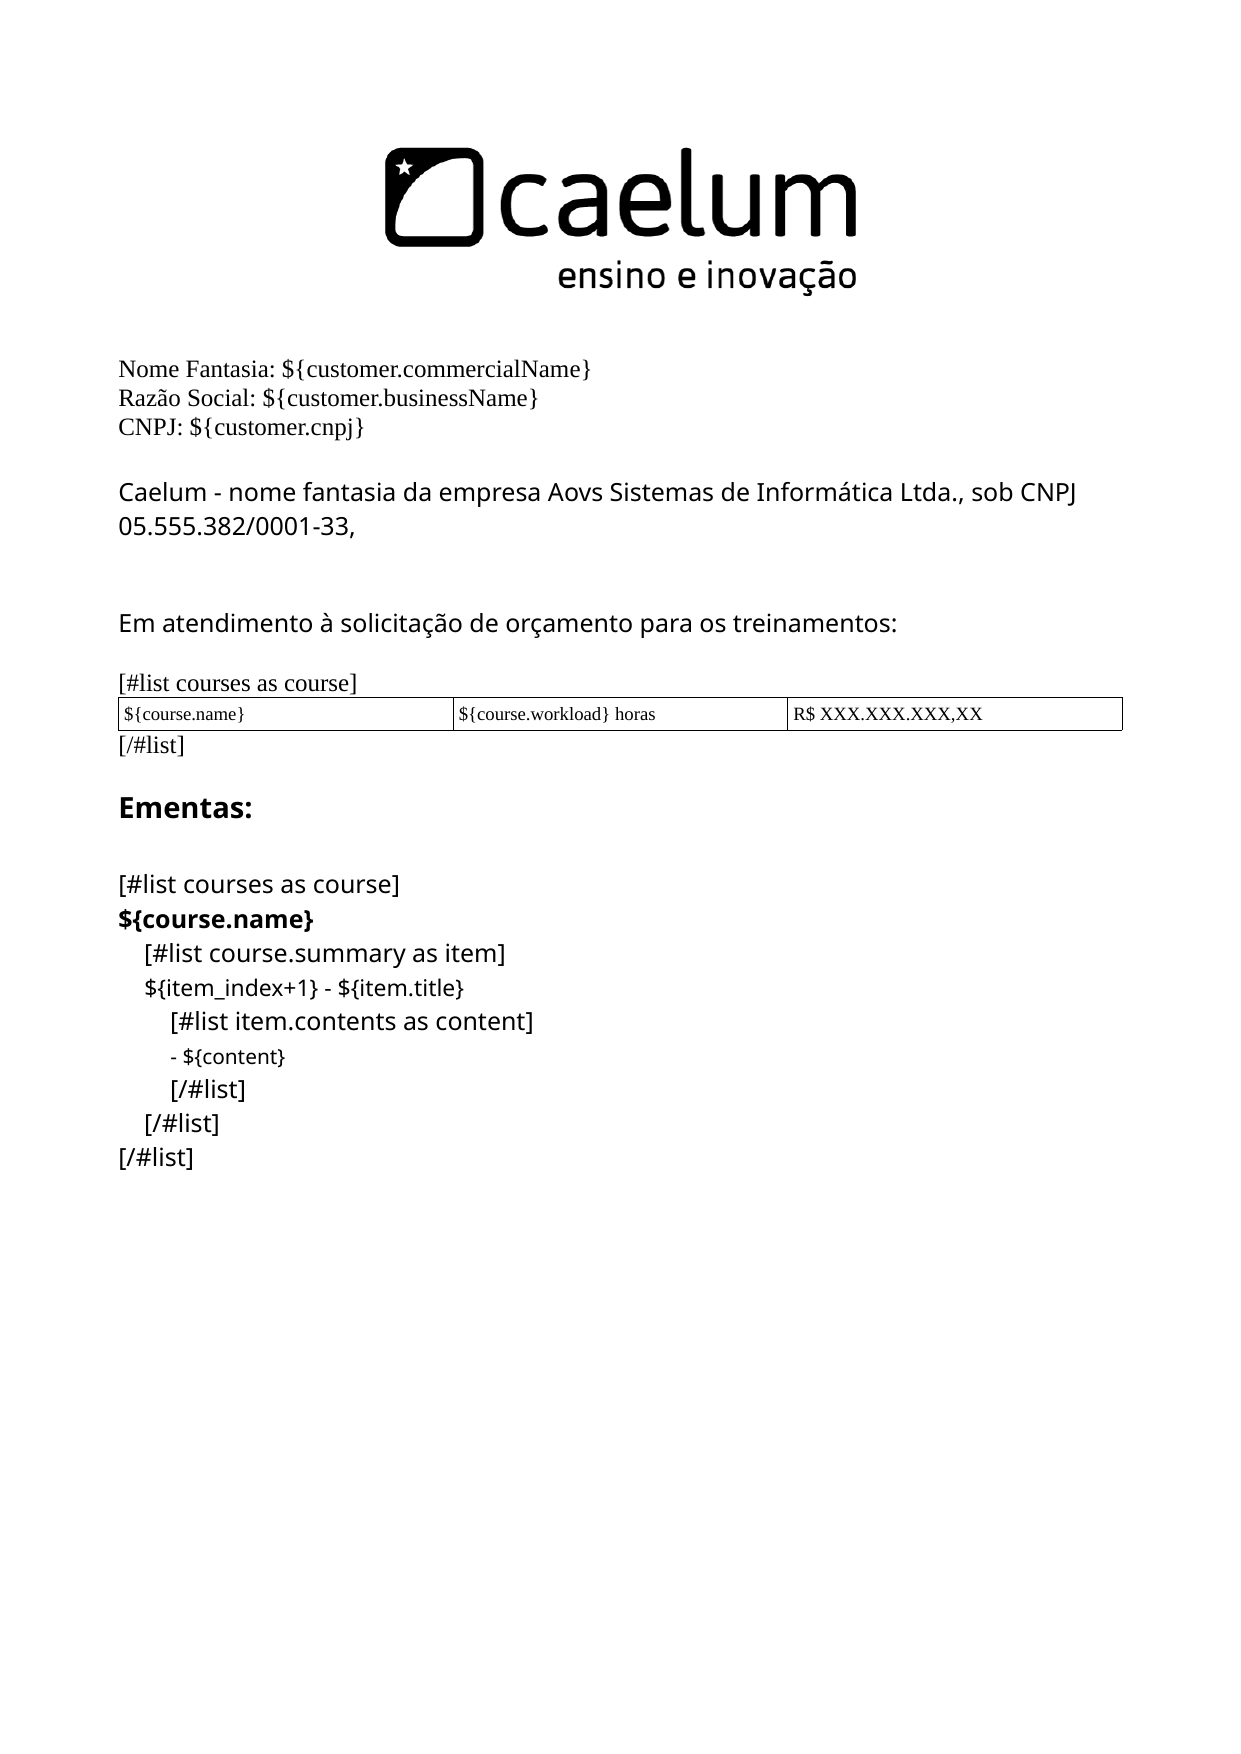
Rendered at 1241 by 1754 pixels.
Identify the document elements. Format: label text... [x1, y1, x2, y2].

text Razão Social: ${customer.businessName} [118, 383, 1122, 412]
table_header ${course.workload} horas [454, 698, 787, 730]
picture [381, 146, 860, 297]
text [#list course.summary as item] [118, 935, 1122, 969]
text CNPJ: ${customer.cnpj} [118, 412, 1122, 441]
text ${course.name} [118, 901, 1122, 935]
text [/#list] [118, 1072, 1122, 1106]
text [#list courses as course] [118, 867, 1122, 901]
text Ementas: [118, 788, 1122, 827]
text [/#list] [118, 1140, 1122, 1174]
text Nome Fantasia: ${customer.commercialName} [118, 354, 1122, 383]
table_header ${course.name} [119, 698, 453, 730]
text - ${content} [118, 1037, 1122, 1072]
text ${item_index+1} - ${item.title} [118, 969, 1122, 1003]
text [/#list] [118, 1106, 1122, 1140]
text [/#list] [118, 731, 1122, 759]
text Caelum - nome fantasia da empresa Aovs Sistemas de Informática Ltda., sob CNPJ 05.555.382/0001-33, [118, 474, 1122, 543]
text [#list item.contents as content] [118, 1003, 1122, 1037]
text [#list courses as course] [118, 668, 1122, 697]
text Em atendimento à solicitação de orçamento para os treinamentos: [118, 606, 1122, 639]
table_header R$ XXX.XXX.XXX,XX [788, 698, 1122, 730]
